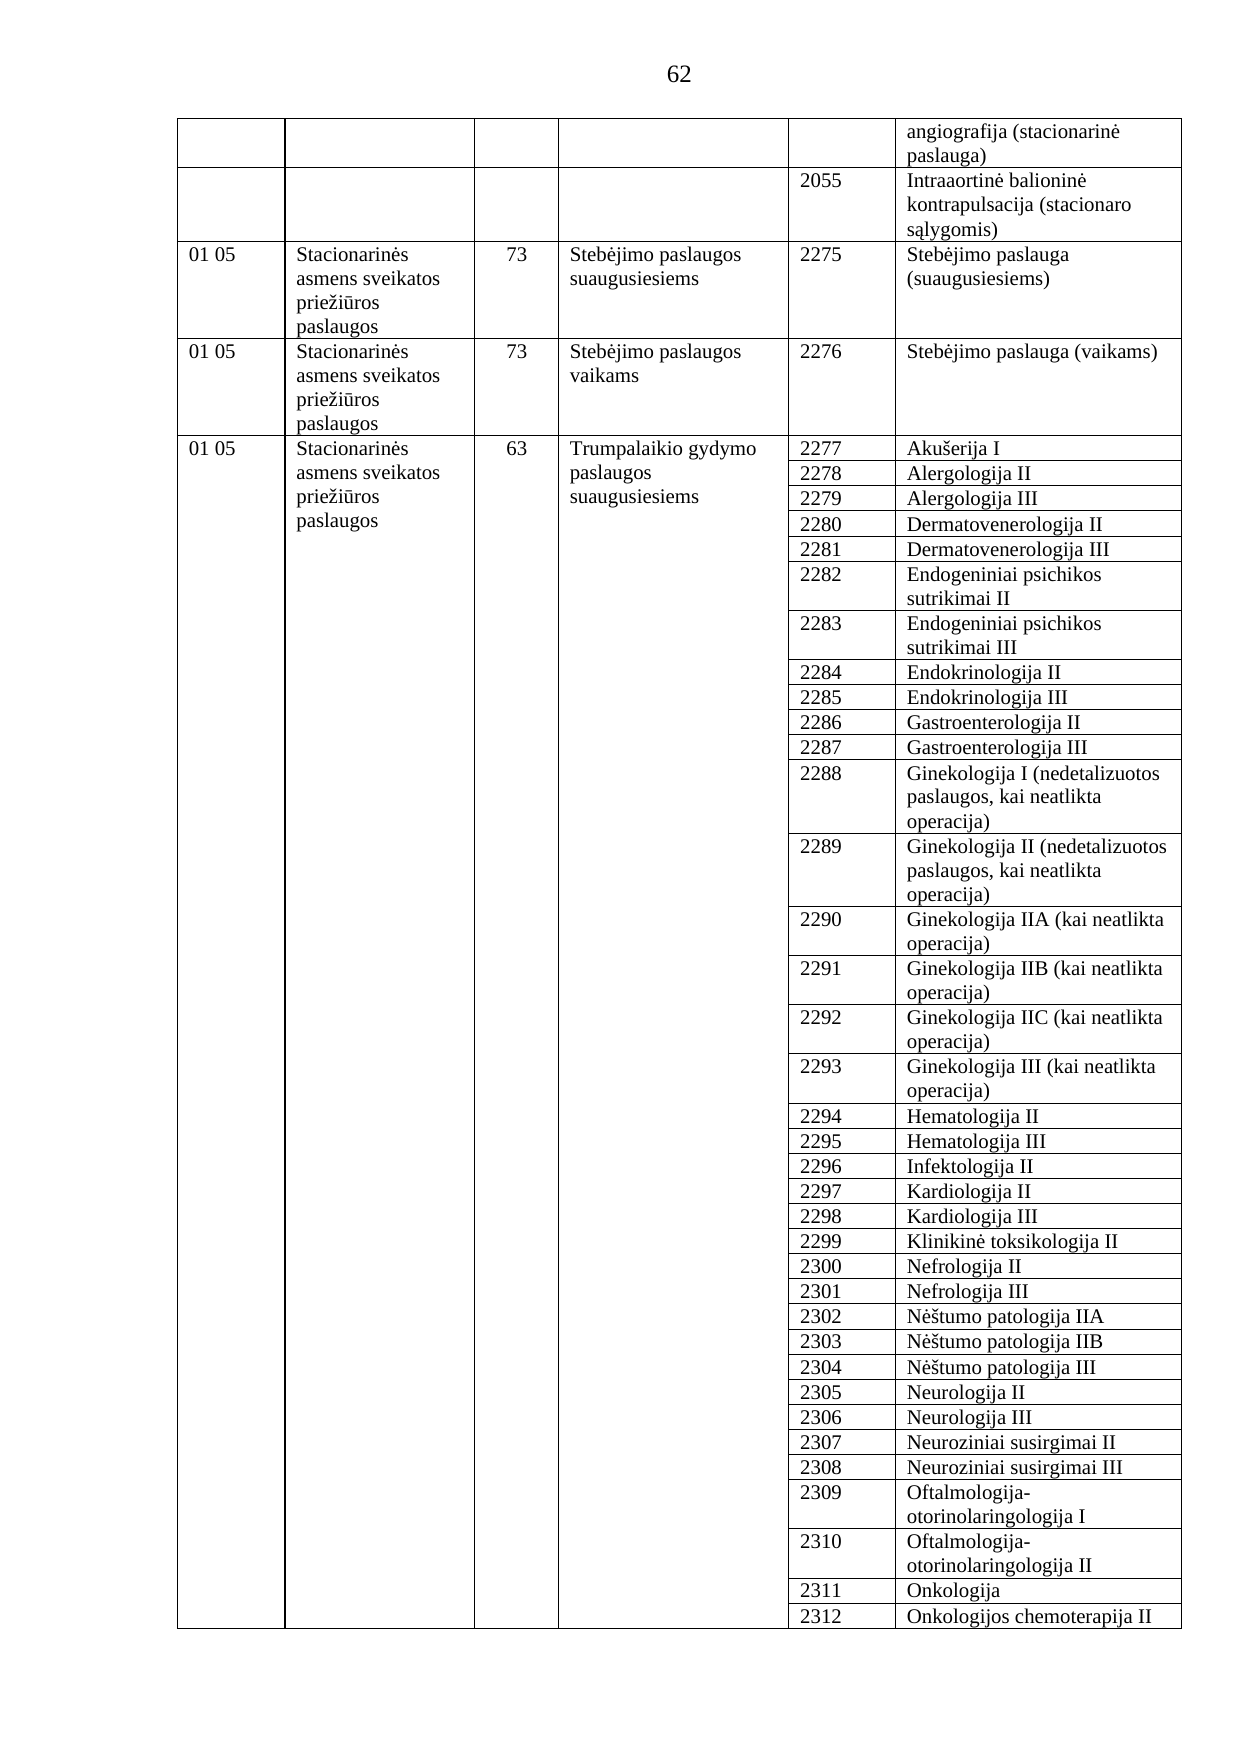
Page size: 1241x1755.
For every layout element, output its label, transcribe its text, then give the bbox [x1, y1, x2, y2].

table_cell 2307 [789, 1430, 895, 1454]
table_cell Hematologija II [896, 1104, 1181, 1128]
table_cell 2055 [789, 168, 895, 241]
table_cell 2301 [789, 1279, 895, 1303]
table_cell Nefrologija II [896, 1254, 1181, 1278]
table_cell Onkologijos chemoterapija II [896, 1604, 1181, 1628]
table_cell 2282 [789, 562, 895, 610]
table_cell Stacionarinės asmens sveikatos priežiūros paslaugos [286, 339, 474, 435]
table_cell 2306 [789, 1405, 895, 1429]
table_cell Endokrinologija III [896, 685, 1181, 709]
table_cell Ginekologija I (nedetalizuotos paslaugos, kai neatlikta operacija) [896, 760, 1181, 833]
table_cell Nefrologija III [896, 1279, 1181, 1303]
table_cell 2283 [789, 611, 895, 659]
table_cell [286, 119, 474, 167]
table_cell 2289 [789, 834, 895, 906]
table_cell 2299 [789, 1229, 895, 1253]
table_cell Hematologija III [896, 1129, 1181, 1153]
table_cell [286, 168, 474, 241]
table_cell 2290 [789, 907, 895, 955]
table_cell Kardiologija II [896, 1179, 1181, 1203]
table_cell 01 05 [178, 436, 284, 1628]
table_cell Neurologija II [896, 1380, 1181, 1404]
table_cell 73 [475, 242, 558, 338]
table_cell Endogeniniai psichikos sutrikimai II [896, 562, 1181, 610]
table_cell Ginekologija IIA (kai neatlikta operacija) [896, 907, 1181, 955]
table_cell 2304 [789, 1355, 895, 1379]
table_cell Stebėjimo paslaugos suaugusiesiems [559, 242, 788, 338]
table_cell Dermatovenerologija III [896, 537, 1181, 561]
table_cell Oftalmologija-otorinolaringologija I [896, 1480, 1181, 1528]
table_cell Neurologija III [896, 1405, 1181, 1429]
table_cell 01 05 [178, 242, 284, 338]
table_cell Stebėjimo paslaugos vaikams [559, 339, 788, 435]
table_cell Ginekologija IIC (kai neatlikta operacija) [896, 1005, 1181, 1053]
table_cell [559, 119, 788, 167]
table_cell [178, 168, 284, 241]
table_cell 2305 [789, 1380, 895, 1404]
table_cell 2296 [789, 1154, 895, 1178]
table_cell Akušerija I [896, 436, 1181, 460]
table_cell [559, 168, 788, 241]
table_cell 63 [475, 436, 558, 1628]
table_cell 2309 [789, 1480, 895, 1528]
table_cell 2275 [789, 242, 895, 338]
table_cell Nėštumo patologija IIA [896, 1304, 1181, 1328]
table_cell Oftalmologija-otorinolaringologija II [896, 1529, 1181, 1577]
table_cell Alergologija II [896, 461, 1181, 485]
table_cell [475, 168, 558, 241]
table_cell [475, 119, 558, 167]
table_cell Infektologija II [896, 1154, 1181, 1178]
table_cell Kardiologija III [896, 1204, 1181, 1228]
table_cell Dermatovenerologija II [896, 511, 1181, 536]
table_cell 2291 [789, 956, 895, 1004]
table_cell Neuroziniai susirgimai II [896, 1430, 1181, 1454]
table_cell Stebėjimo paslauga (vaikams) [896, 339, 1181, 435]
table_cell 2302 [789, 1304, 895, 1328]
table_cell 2294 [789, 1104, 895, 1128]
table_cell Stacionarinės asmens sveikatos priežiūros paslaugos [286, 242, 474, 338]
table_cell 2312 [789, 1604, 895, 1628]
table_cell Klinikinė toksikologija II [896, 1229, 1181, 1253]
table_cell 2300 [789, 1254, 895, 1278]
table_cell Neuroziniai susirgimai III [896, 1455, 1181, 1479]
table_cell 2293 [789, 1054, 895, 1102]
table_cell 2303 [789, 1330, 895, 1353]
table_cell 2278 [789, 461, 895, 485]
table_cell 2292 [789, 1005, 895, 1053]
table_cell 2280 [789, 511, 895, 536]
table_cell Gastroenterologija II [896, 710, 1181, 734]
table_cell 2286 [789, 710, 895, 734]
table_cell Ginekologija III (kai neatlikta operacija) [896, 1054, 1181, 1102]
table_cell 73 [475, 339, 558, 435]
table_cell 2297 [789, 1179, 895, 1203]
table_cell Gastroenterologija III [896, 735, 1181, 759]
table_cell Stebėjimo paslauga (suaugusiesiems) [896, 242, 1181, 338]
table_cell 2311 [789, 1579, 895, 1602]
table_cell 2288 [789, 760, 895, 833]
table_cell Alergologija III [896, 486, 1181, 510]
table_cell 2281 [789, 537, 895, 561]
table_cell [178, 119, 284, 167]
table_cell 2310 [789, 1529, 895, 1577]
table_cell 2295 [789, 1129, 895, 1153]
table_cell 2279 [789, 486, 895, 510]
table_cell 2284 [789, 660, 895, 684]
table_cell [789, 119, 895, 167]
table_cell 01 05 [178, 339, 284, 435]
table_cell 2287 [789, 735, 895, 759]
table_cell Ginekologija IIB (kai neatlikta operacija) [896, 956, 1181, 1004]
table_cell Stacionarinės asmens sveikatos priežiūros paslaugos [286, 436, 474, 1628]
table_cell 2285 [789, 685, 895, 709]
table_cell Trumpalaikio gydymo paslaugos suaugusiesiems [559, 436, 788, 1628]
table_cell Endogeniniai psichikos sutrikimai III [896, 611, 1181, 659]
table_cell Intraaortinė balioninė kontrapulsacija (stacionaro sąlygomis) [896, 168, 1181, 241]
table_cell 2308 [789, 1455, 895, 1479]
table_cell 2277 [789, 436, 895, 460]
table_cell Nėštumo patologija IIB [896, 1330, 1181, 1353]
table_cell angiografija (stacionarinė paslauga) [896, 119, 1181, 167]
table_cell Ginekologija II (nedetalizuotos paslaugos, kai neatlikta operacija) [896, 834, 1181, 906]
table_cell Endokrinologija II [896, 660, 1181, 684]
table_cell Onkologija [896, 1579, 1181, 1602]
table_cell 2276 [789, 339, 895, 435]
table_cell Nėštumo patologija III [896, 1355, 1181, 1379]
table_cell 2298 [789, 1204, 895, 1228]
